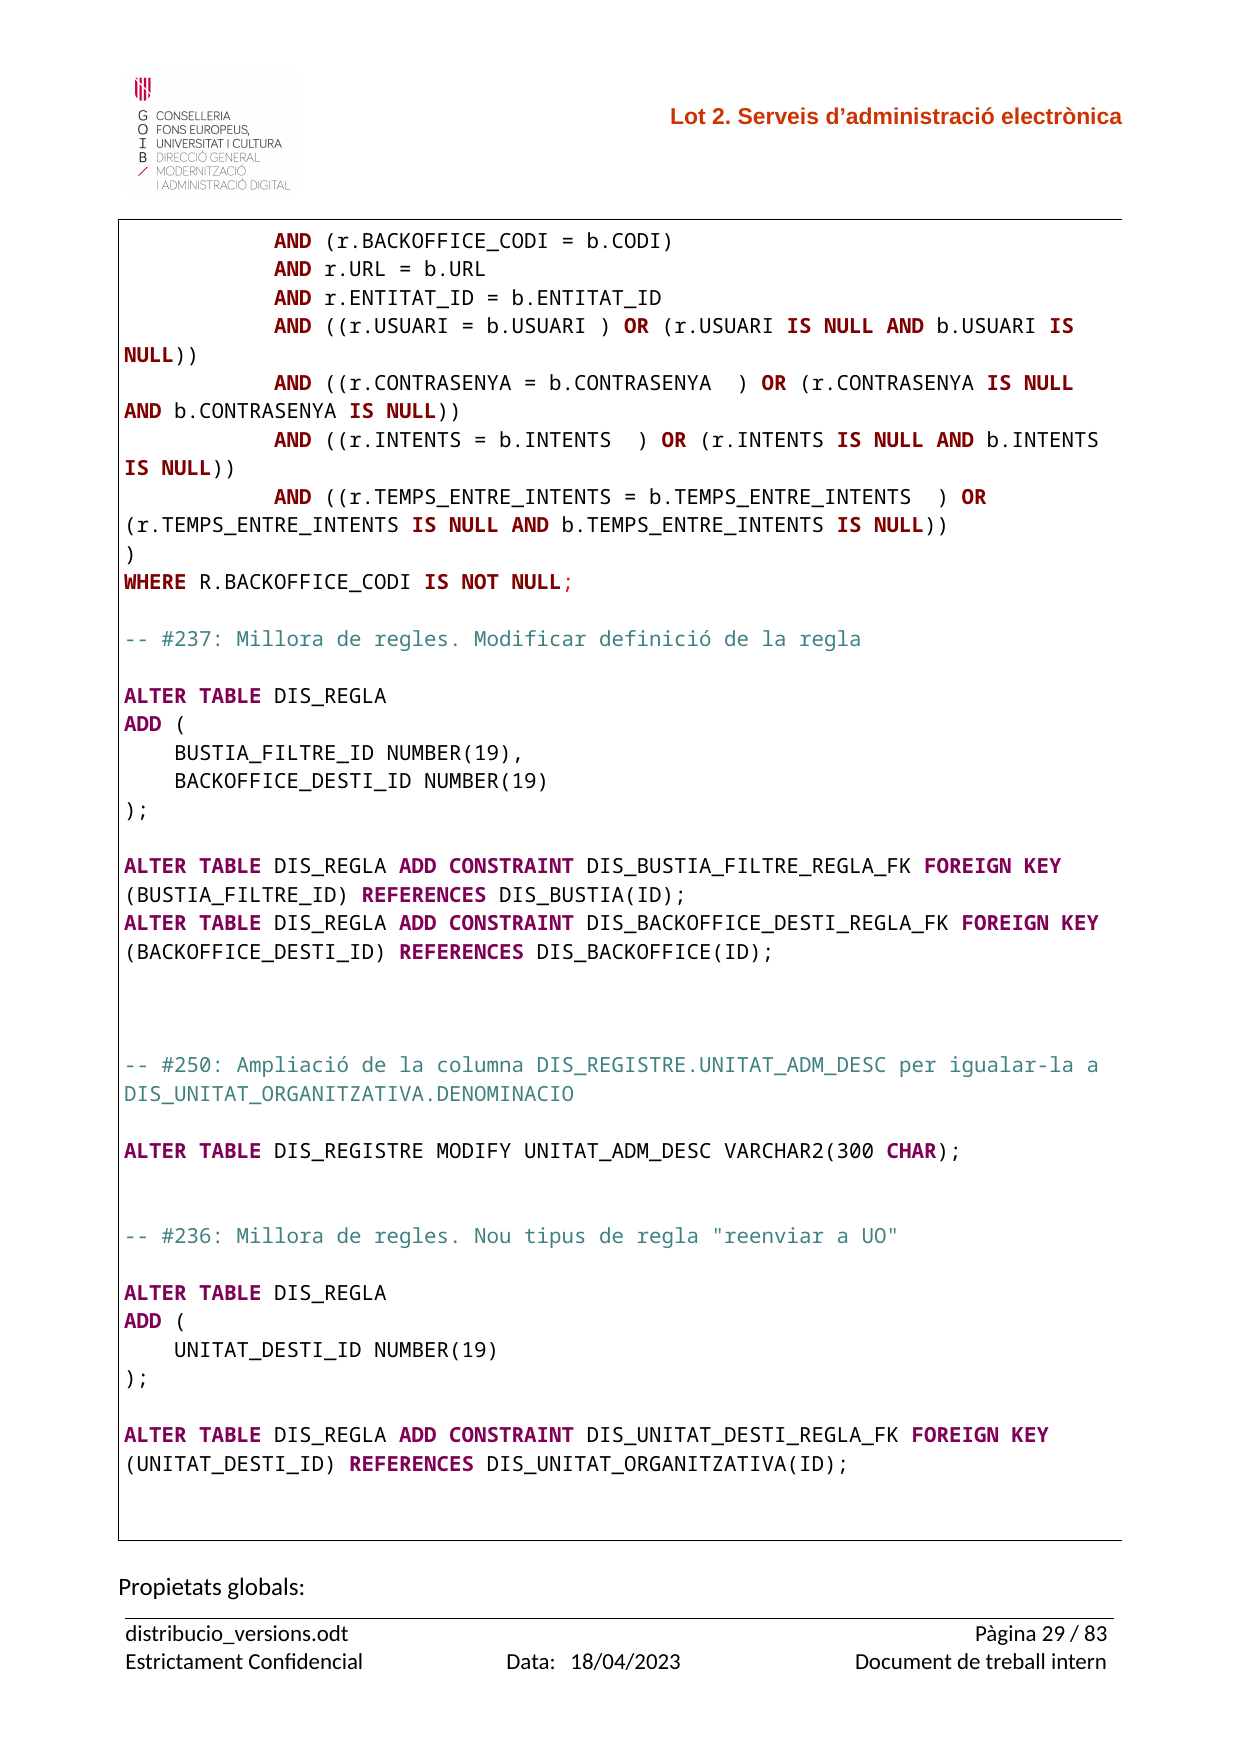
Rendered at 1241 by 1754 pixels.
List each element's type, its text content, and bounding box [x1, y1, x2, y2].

text Propietats globals: [118, 1571, 1122, 1602]
picture [126, 70, 299, 197]
table_header AND (r.BACKOFFICE_CODI = b.CODI) AND r.URL = b.URL AND r.ENTITAT_ID = b.ENTITAT_ID AND ((r.USUARI = b.USUARI ) OR (r.USUARI IS NULL AND b.USUARI IS NULL)) AND ((r.CONTRASENYA = b.CONTRASENYA ) OR (r.CONTRASENYA IS NULL AND b.CONTRASENYA IS NULL)) AND ((r.INTENTS = b.INTENTS ) OR (r.INTENTS IS NULL AND b.INTENTS IS NULL)) AND ((r.TEMPS_ENTRE_INTENTS = b.TEMPS_ENTRE_INTENTS ) OR (r.TEMPS_ENTRE_INTENTS IS NULL AND b.TEMPS_ENTRE_INTENTS IS NULL)) ) WHERE R.BACKOFFICE_CODI IS NOT NULL; -- #237: Millora de regles. Modificar definició de la regla ALTER TABLE DIS_REGLA ADD ( BUSTIA_FILTRE_ID NUMBER(19), BACKOFFICE_DESTI_ID NUMBER(19) ); ALTER TABLE DIS_REGLA ADD CONSTRAINT DIS_BUSTIA_FILTRE_REGLA_FK FOREIGN KEY (BUSTIA_FILTRE_ID) REFERENCES DIS_BUSTIA(ID); ALTER TABLE DIS_REGLA ADD CONSTRAINT DIS_BACKOFFICE_DESTI_REGLA_FK FOREIGN KEY (BACKOFFICE_DESTI_ID) REFERENCES DIS_BACKOFFICE(ID); -- #250: Ampliació de la columna DIS_REGISTRE.UNITAT_ADM_DESC per igualar-la a DIS_UNITAT_ORGANITZATIVA.DENOMINACIO ALTER TABLE DIS_REGISTRE MODIFY UNITAT_ADM_DESC VARCHAR2(300 CHAR); -- #236: Millora de regles. Nou tipus de regla "reenviar a UO" ALTER TABLE DIS_REGLA ADD ( UNITAT_DESTI_ID NUMBER(19) ); ALTER TABLE DIS_REGLA ADD CONSTRAINT DIS_UNITAT_DESTI_REGLA_FK FOREIGN KEY (UNITAT_DESTI_ID) REFERENCES DIS_UNITAT_ORGANITZATIVA(ID); [119, 220, 1122, 1540]
